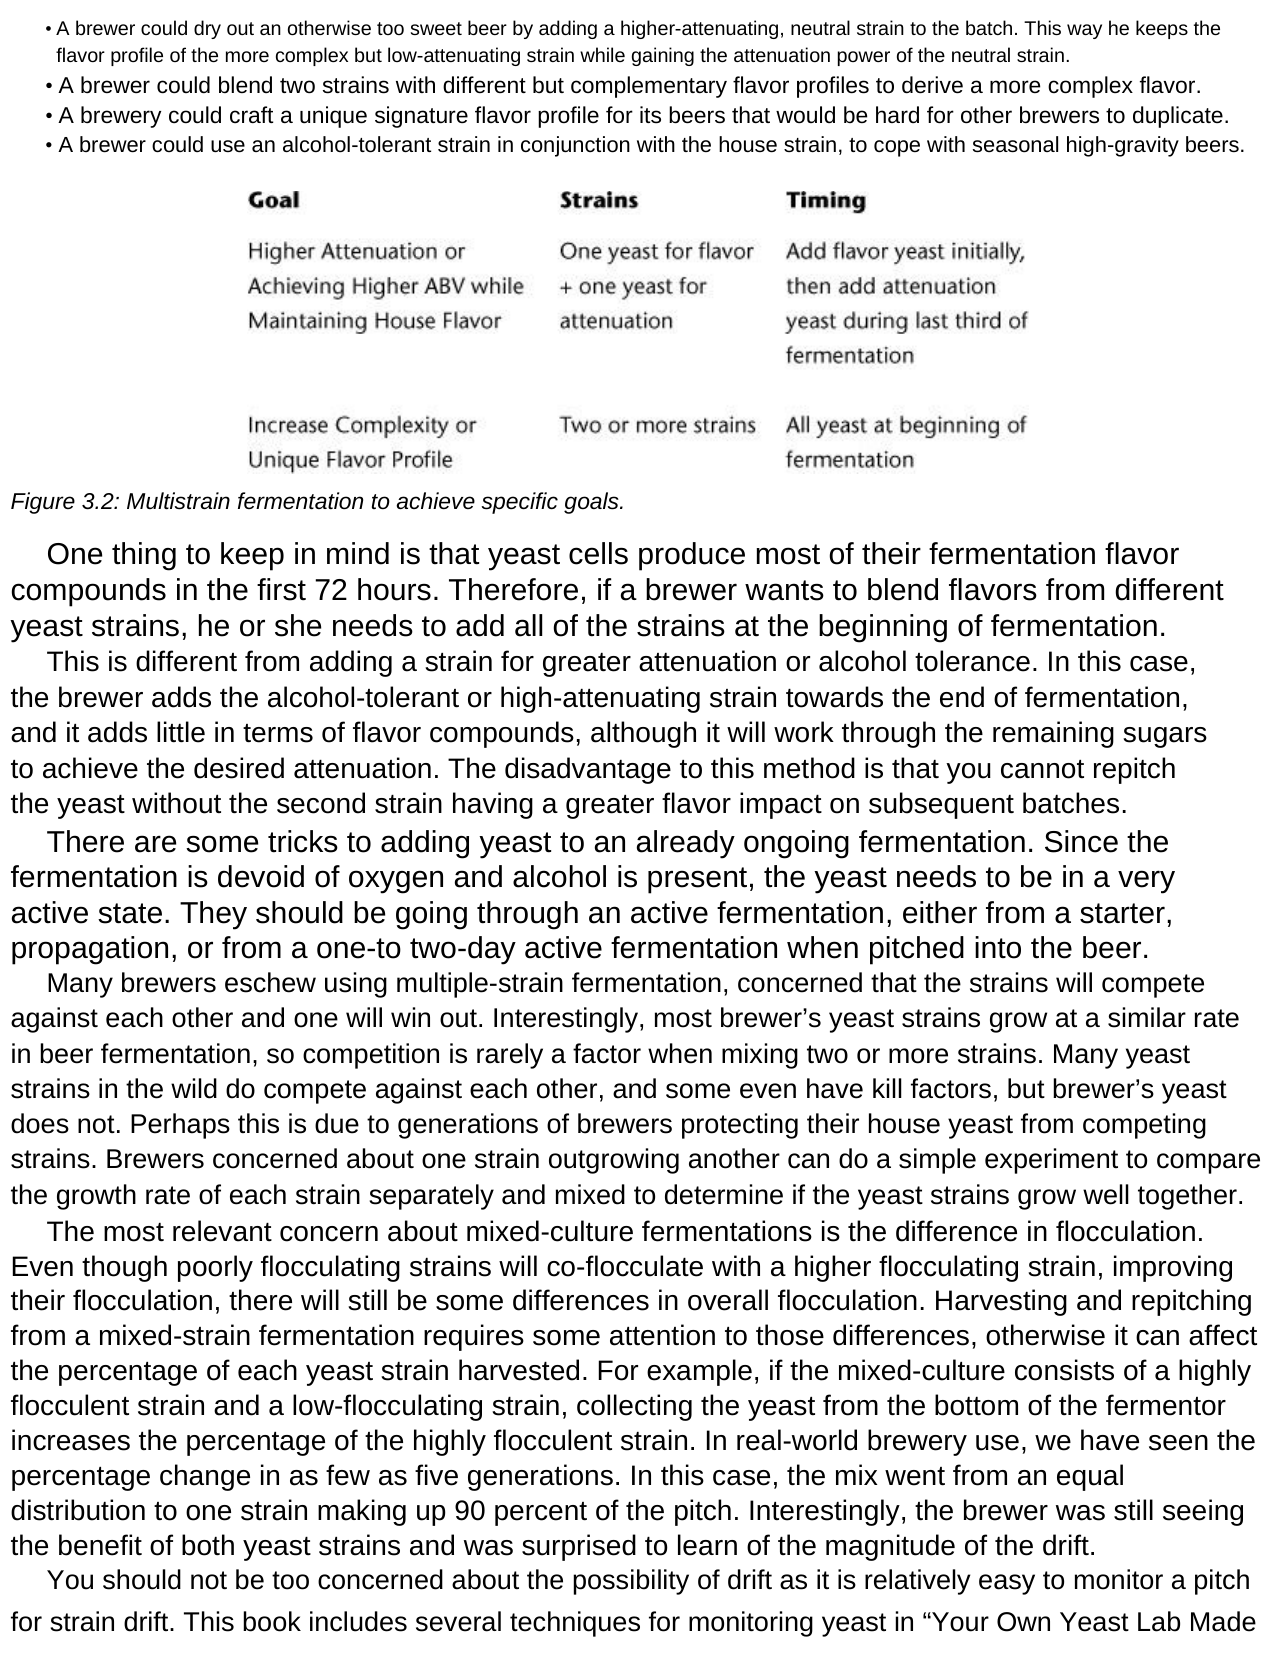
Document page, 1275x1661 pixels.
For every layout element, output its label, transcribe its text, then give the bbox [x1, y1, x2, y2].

text There are some tricks to adding yeast to an already ongoing fermentation. Since the fermentation is devoid of oxygen and alcohol is present, the yeast needs to be in a very active state. They should be going through an active fermentation, either from a starter, propagation, or from a one-to two-day active fermentation when pitched into the beer. [10, 824, 1260, 965]
list A brewer could dry out an otherwise too sweet beer by adding a higher-attenuating, neutral strain to the batch. This way he keeps the flavor profile of the more complex but low-attenuating strain while gaining the attenuation power of the neutral strain. [45, 16, 1231, 67]
picture [247, 191, 1029, 474]
text You should not be too concerned about the possibility of drift as it is relatively easy to monitor a pitch for strain drift. This book includes several techniques for monitoring yeast in “Your Own Yeast Lab Made [10, 1564, 1260, 1637]
text This is different from adding a strain for greater attenuation or alcohol tolerance. In this case, the brewer adds the alcohol-tolerant or high-attenuating strain towards the end of fermentation, and it adds little in terms of flavor compounds, although it will work through the remaining sugars to achieve the desired attenuation. The disadvantage to this method is that you cannot repitch the yeast without the second strain having a greater flavor impact on subsequent batches. [10, 645, 1223, 820]
list A brewery could craft a unique signature flavor profile for its beers that would be hard for other brewers to duplicate. [45, 102, 1264, 128]
text One thing to keep in mind is that yeast cells produce most of their fermentation flavor compounds in the first 72 hours. Therefore, if a brewer wants to blend flavors from different yeast strains, he or she needs to add all of the strains at the beginning of fermentation. [10, 536, 1264, 643]
text Figure 3.2: Multistrain fermentation to achieve specific goals. [10, 488, 1264, 514]
list A brewer could use an alcohol-tolerant strain in conjunction with the house strain, to cope with seasonal high-gravity beers. [45, 132, 1264, 157]
list A brewer could blend two strains with different but complementary flavor profiles to derive a more complex flavor. [45, 72, 1264, 98]
text Many brewers eschew using multiple-strain fermentation, concerned that the strains will compete against each other and one will win out. Interestingly, most brewer’s yeast strains grow at a similar rate in beer fermentation, so competition is rarely a factor when mixing two or more strains. Many yeast strains in the wild do compete against each other, and some even have kill factors, but brewer’s yeast does not. Perhaps this is due to generations of brewers protecting their house yeast from competing strains. Brewers concerned about one strain outgrowing another can do a simple experiment to compare the growth rate of each strain separately and mixed to determine if the yeast strains grow well together. [10, 967, 1264, 1210]
text The most relevant concern about mixed-culture fermentations is the difference in flocculation. Even though poorly flocculating strains will co-flocculate with a higher flocculating strain, improving their flocculation, there will still be some differences in overall flocculation. Harvesting and repitching from a mixed-strain fermentation requires some attention to those differences, otherwise it can affect the percentage of each yeast strain harvested. For example, if the mixed-culture consists of a highly flocculent strain and a low-flocculating strain, collecting the yeast from the bottom of the fermentor increases the percentage of the highly flocculent strain. In real-world brewery use, we have seen the percentage change in as few as five generations. In this case, the mix went from an equal distribution to one strain making up 90 percent of the pitch. Interestingly, the brewer was still seeing the benefit of both yeast strains and was surprised to learn of the magnitude of the drift. [10, 1214, 1262, 1561]
